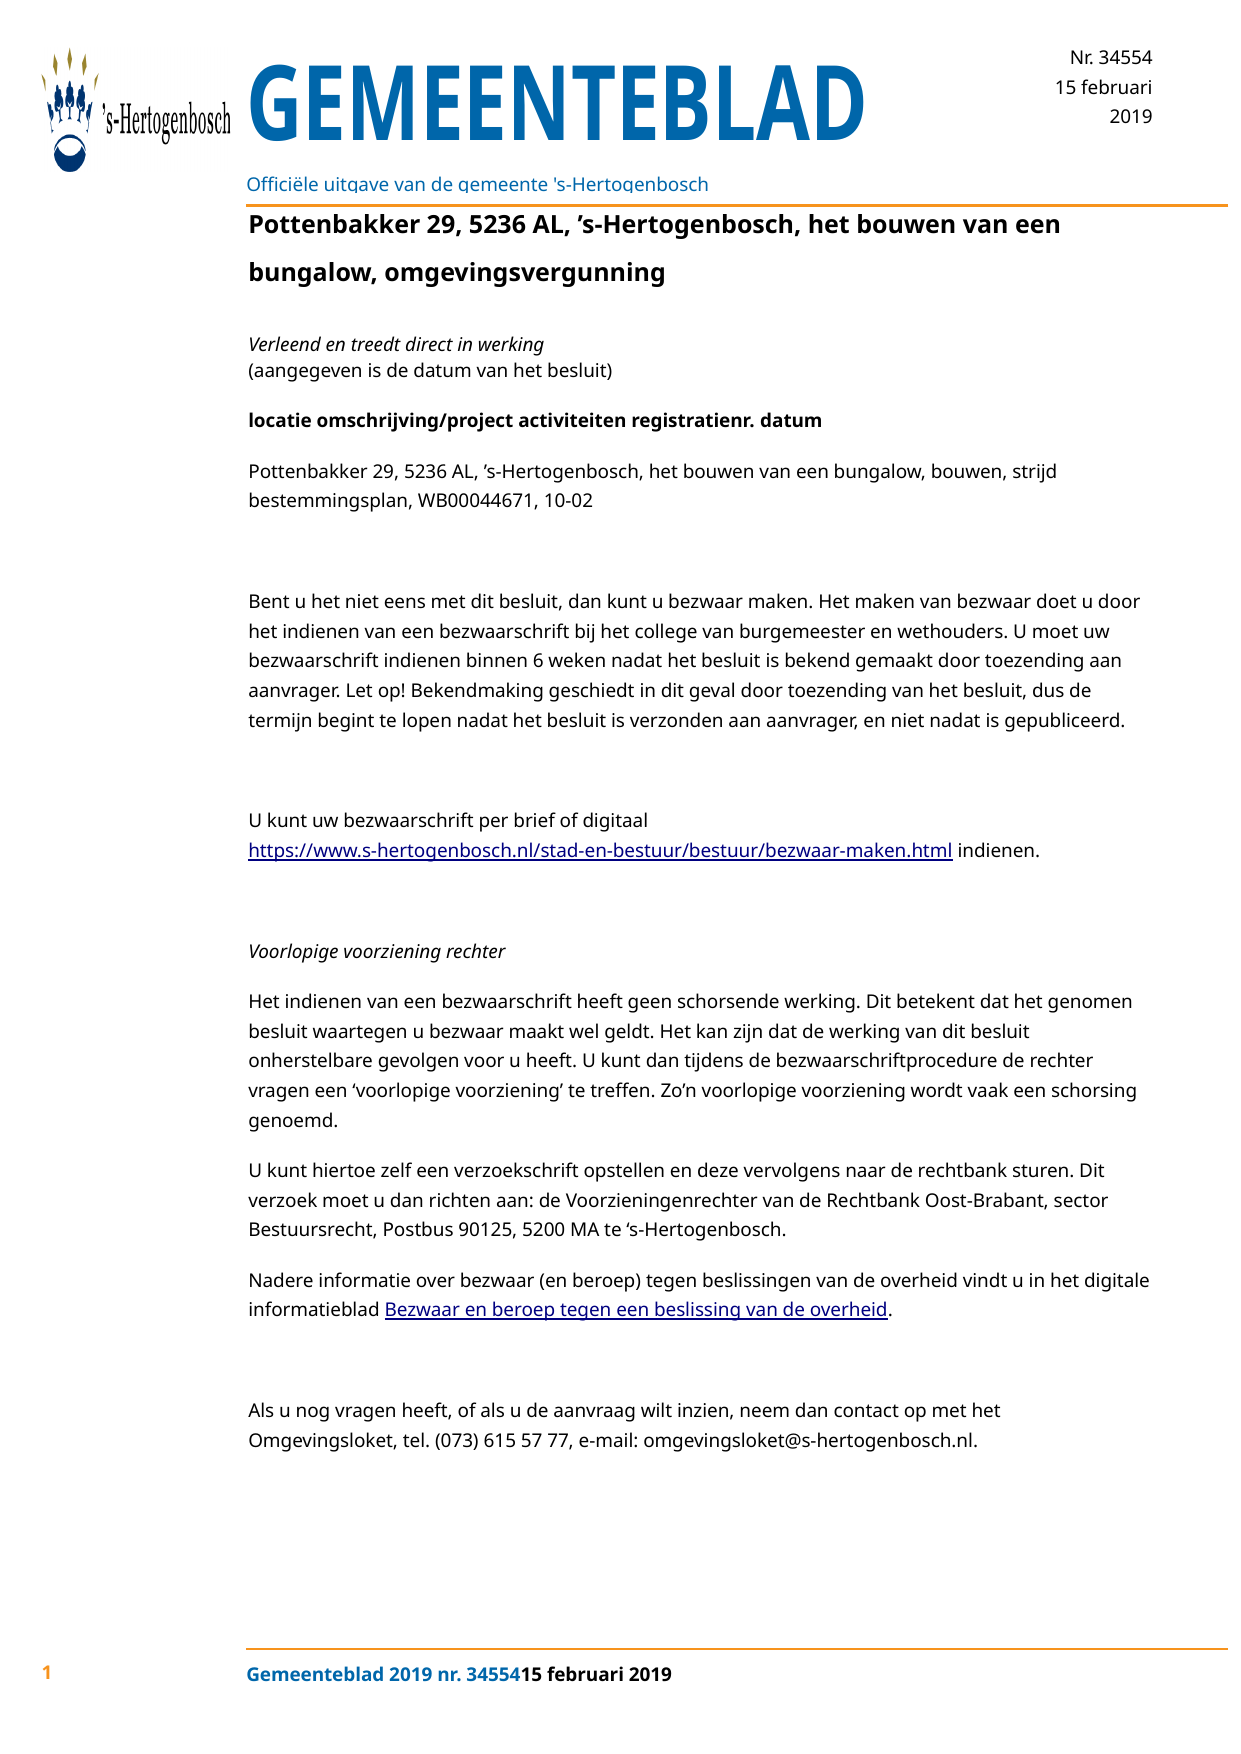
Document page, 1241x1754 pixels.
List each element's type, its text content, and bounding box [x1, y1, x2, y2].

text locatie omschrijving/project activiteiten registratienr. datum [248, 408, 1152, 433]
text (aangegeven is de datum van het besluit) [248, 357, 1152, 383]
text Het indienen van een bezwaarschrift heeft geen schorsende werking. Dit betekent dat het genomen besluit waartegen u bezwaar maakt wel geldt. Het kan zijn dat de werking van dit besluit onherstelbare gevolgen voor u heeft. U kunt dan tijdens de bezwaarschriftprocedure de rechter vragen een ‘voorlopige voorziening’ te treffen. Zo’n voorlopige voorziening wordt vaak een schorsing genoemd. [248, 988, 1152, 1132]
text Nadere informatie over bezwaar (en beroep) tegen beslissingen van de overheid vindt u in het digitale informatieblad Bezwaar en beroep tegen een beslissing van de overheid. [248, 1267, 1152, 1322]
text Als u nog vragen heeft, of als u de aanvraag wilt inzien, neem dan contact op met het Omgevingsloket, tel. (073) 615 57 77, e-mail: omgevingsloket@s-hertogenbosch.nl. [248, 1397, 1152, 1452]
text U kunt uw bezwaarschrift per brief of digitaal https://www.s-hertogenbosch.nl/stad-en-bestuur/bestuur/bezwaar-maken.html indienen. [248, 808, 1152, 863]
text Pottenbakker 29, 5236 AL, ’s-Hertogenbosch, het bouwen van een bungalow, bouwen, strijd bestemmingsplan, WB00044671, 10-02 [248, 458, 1152, 513]
picture [41, 47, 231, 172]
text Pottenbakker 29, 5236 AL, ’s-Hertogenbosch, het bouwen van een bungalow, omgevingsvergunning [248, 207, 1152, 288]
text U kunt hiertoe zelf een verzoekschrift opstellen en deze vervolgens naar de rechtbank sturen. Dit verzoek moet u dan richten aan: de Voorzieningenrechter van de Rechtbank Oost-Brabant, sector Bestuursrecht, Postbus 90125, 5200 MA te ‘s-Hertogenbosch. [248, 1157, 1152, 1242]
text Bent u het niet eens met dit besluit, dan kunt u bezwaar maken. Het maken van bezwaar doet u door het indienen van een bezwaarschrift bij het college van burgemeester en wethouders. U moet uw bezwaarschrift indienen binnen 6 weken nadat het besluit is bekend gemaakt door toezending aan aanvrager. Let op! Bekendmaking geschiedt in dit geval door toezending van het besluit, dus de termijn begint te lopen nadat het besluit is verzonden aan aanvrager, en niet nadat is gepubliceerd. [248, 588, 1152, 732]
text Voorlopige voorziening rechter [248, 938, 1152, 964]
text Verleend en treedt direct in werking [248, 331, 1152, 357]
